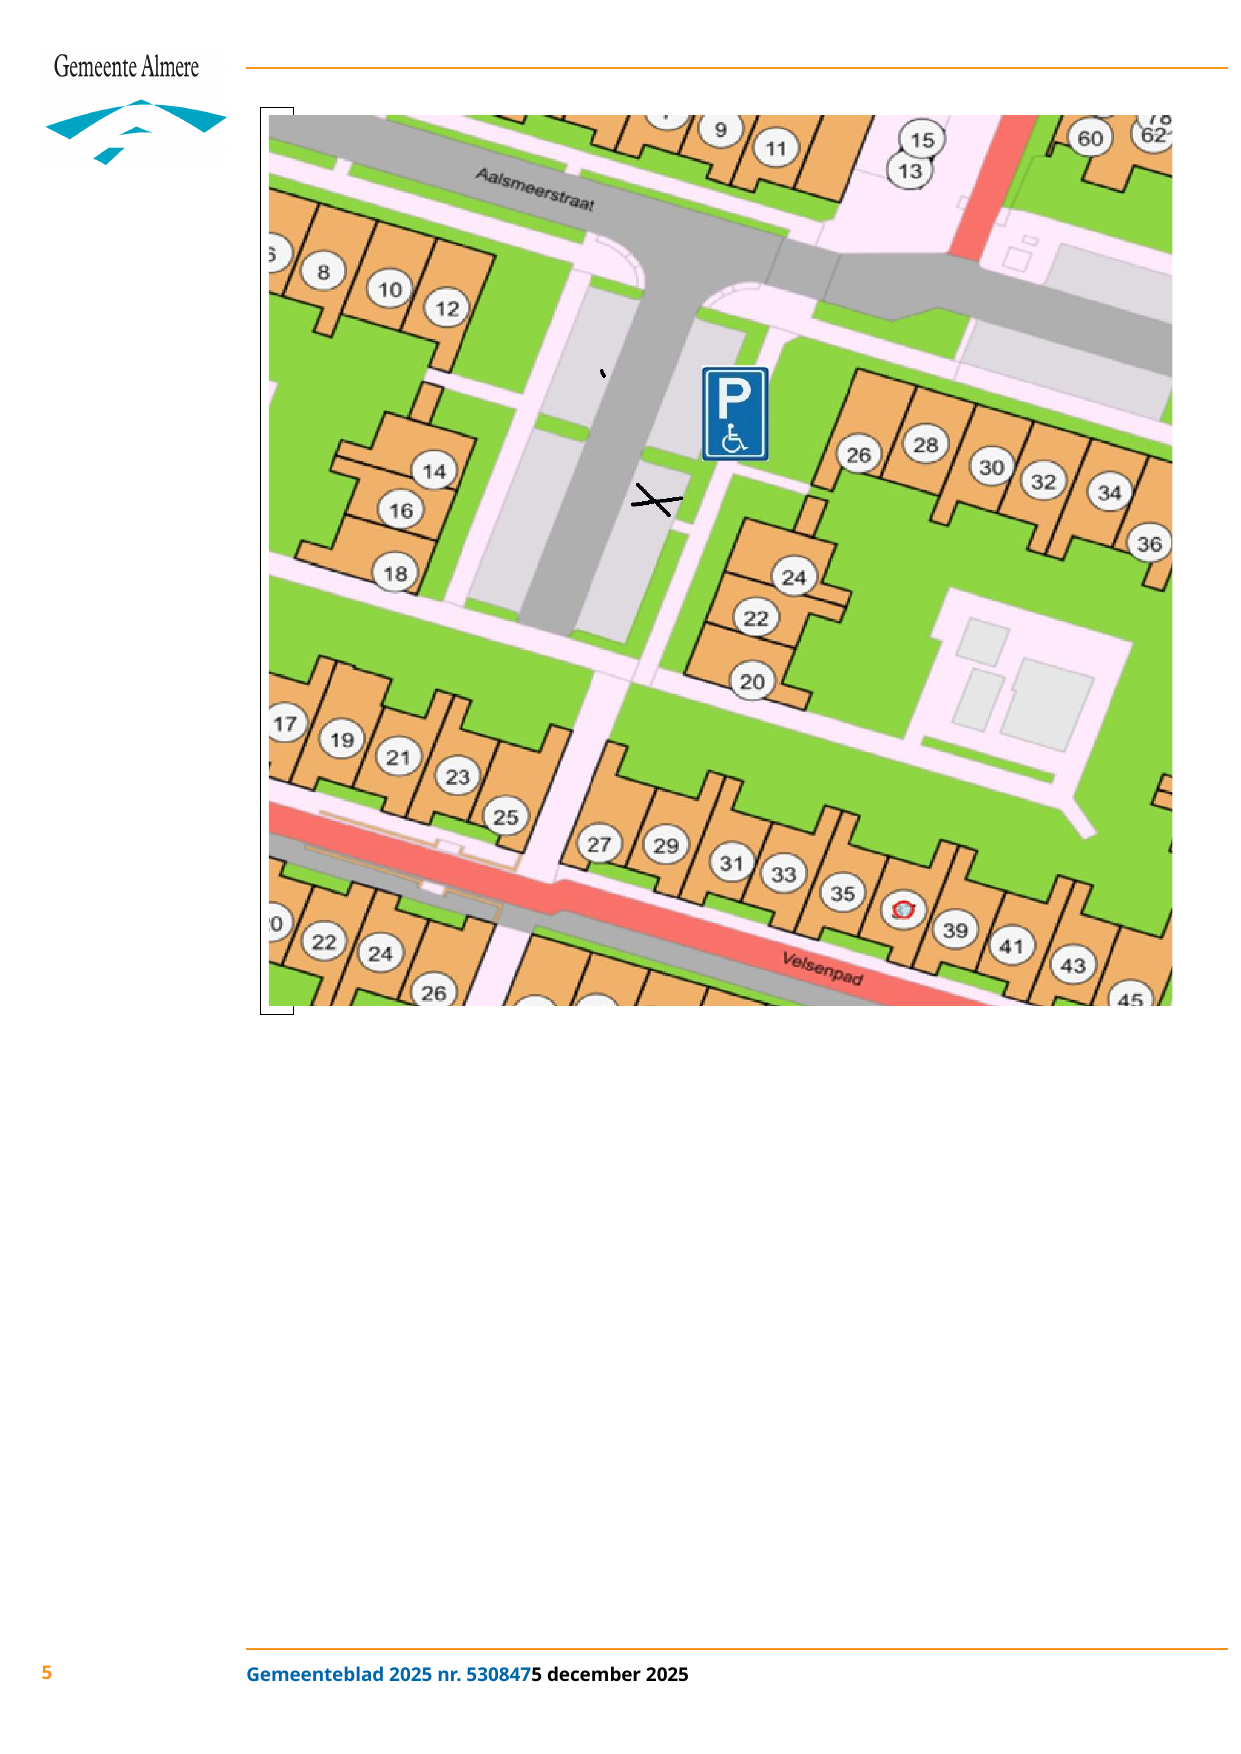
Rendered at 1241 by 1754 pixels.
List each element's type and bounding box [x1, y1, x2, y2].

picture [41, 47, 231, 172]
picture [268, 115, 1173, 1006]
